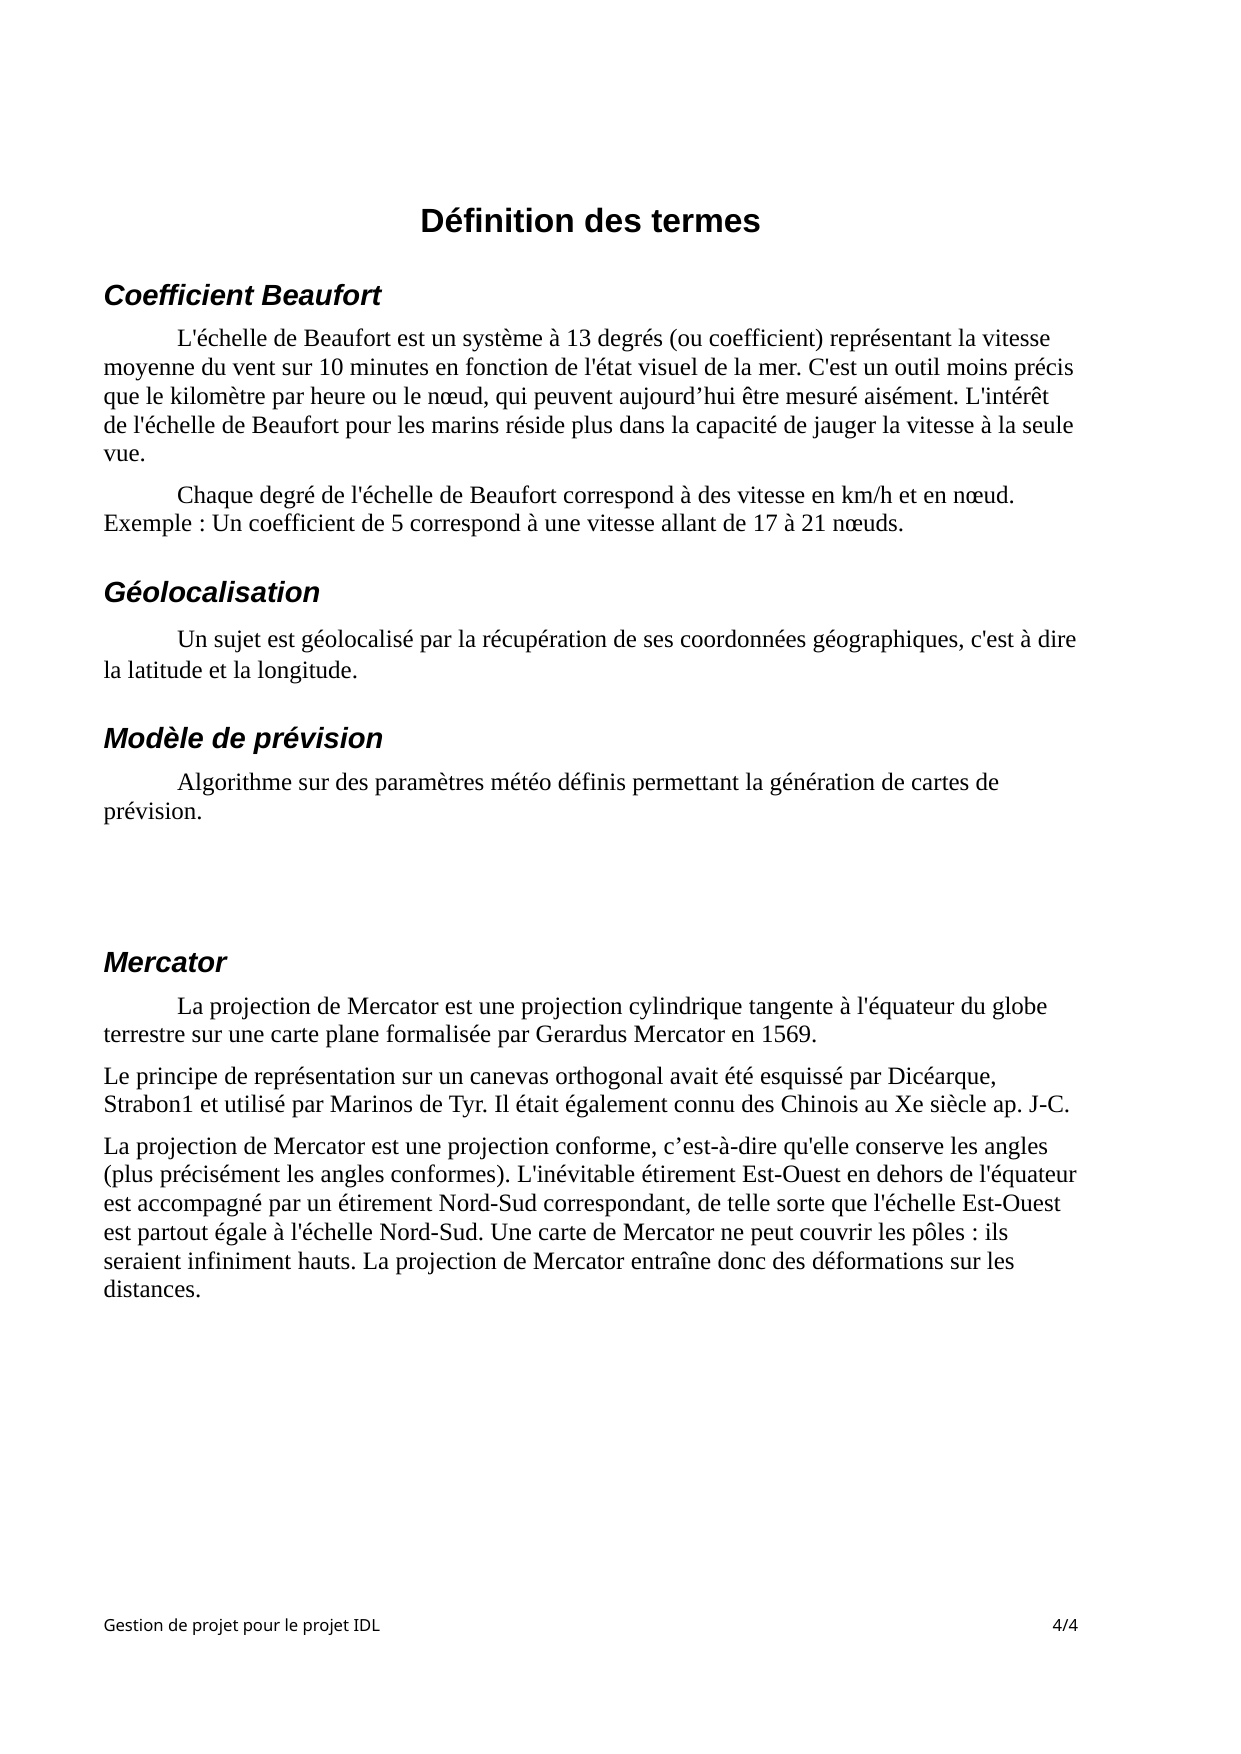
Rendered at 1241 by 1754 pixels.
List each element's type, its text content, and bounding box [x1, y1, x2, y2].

subtitle Mercator [103, 945, 1078, 978]
text Le principe de représentation sur un canevas orthogonal avait été esquissé par Dicéarque, Strabon1 et utilisé par Marinos de Tyr. Il était également connu des Chinois au Xe siècle ap. J-C. [103, 1061, 1078, 1118]
text La projection de Mercator est une projection cylindrique tangente à l'équateur du globe terrestre sur une carte plane formalisée par Gerardus Mercator en 1569. [103, 991, 1078, 1048]
subtitle Géolocalisation [103, 575, 1078, 608]
text La projection de Mercator est une projection conforme, c’est-à-dire qu'elle conserve les angles (plus précisément les angles conformes). L'inévitable étirement Est-Ouest en dehors de l'équateur est accompagné par un étirement Nord-Sud correspondant, de telle sorte que l'échelle Est-Ouest est partout égale à l'échelle Nord-Sud. Une carte de Mercator ne peut couvrir les pôles : ils seraient infiniment hauts. La projection de Mercator entraîne donc des déformations sur les distances. [103, 1131, 1078, 1303]
text Algorithme sur des paramètres météo définis permettant la génération de cartes de prévision. [103, 767, 1078, 825]
text Un sujet est géolocalisé par la récupération de ses coordonnées géographiques, c'est à dire la latitude et la longitude. [103, 621, 1078, 684]
subtitle Modèle de prévision [103, 721, 1078, 755]
text L'échelle de Beaufort est un système à 13 degrés (ou coefficient) représentant la vitesse moyenne du vent sur 10 minutes en fonction de l'état visuel de la mer. C'est un outil moins précis que le kilomètre par heure ou le nœud, qui peuvent aujourd’hui être mesuré aisément. L'intérêt de l'échelle de Beaufort pour les marins réside plus dans la capacité de jauger la vitesse à la seule vue. [103, 323, 1078, 467]
subtitle Coefficient Beaufort [103, 277, 1078, 311]
subtitle Définition des termes [103, 201, 1078, 240]
text Chaque degré de l'échelle de Beaufort correspond à des vitesse en km/h et en nœud. Exemple : Un coefficient de 5 correspond à une vitesse allant de 17 à 21 nœuds. [103, 480, 1078, 537]
